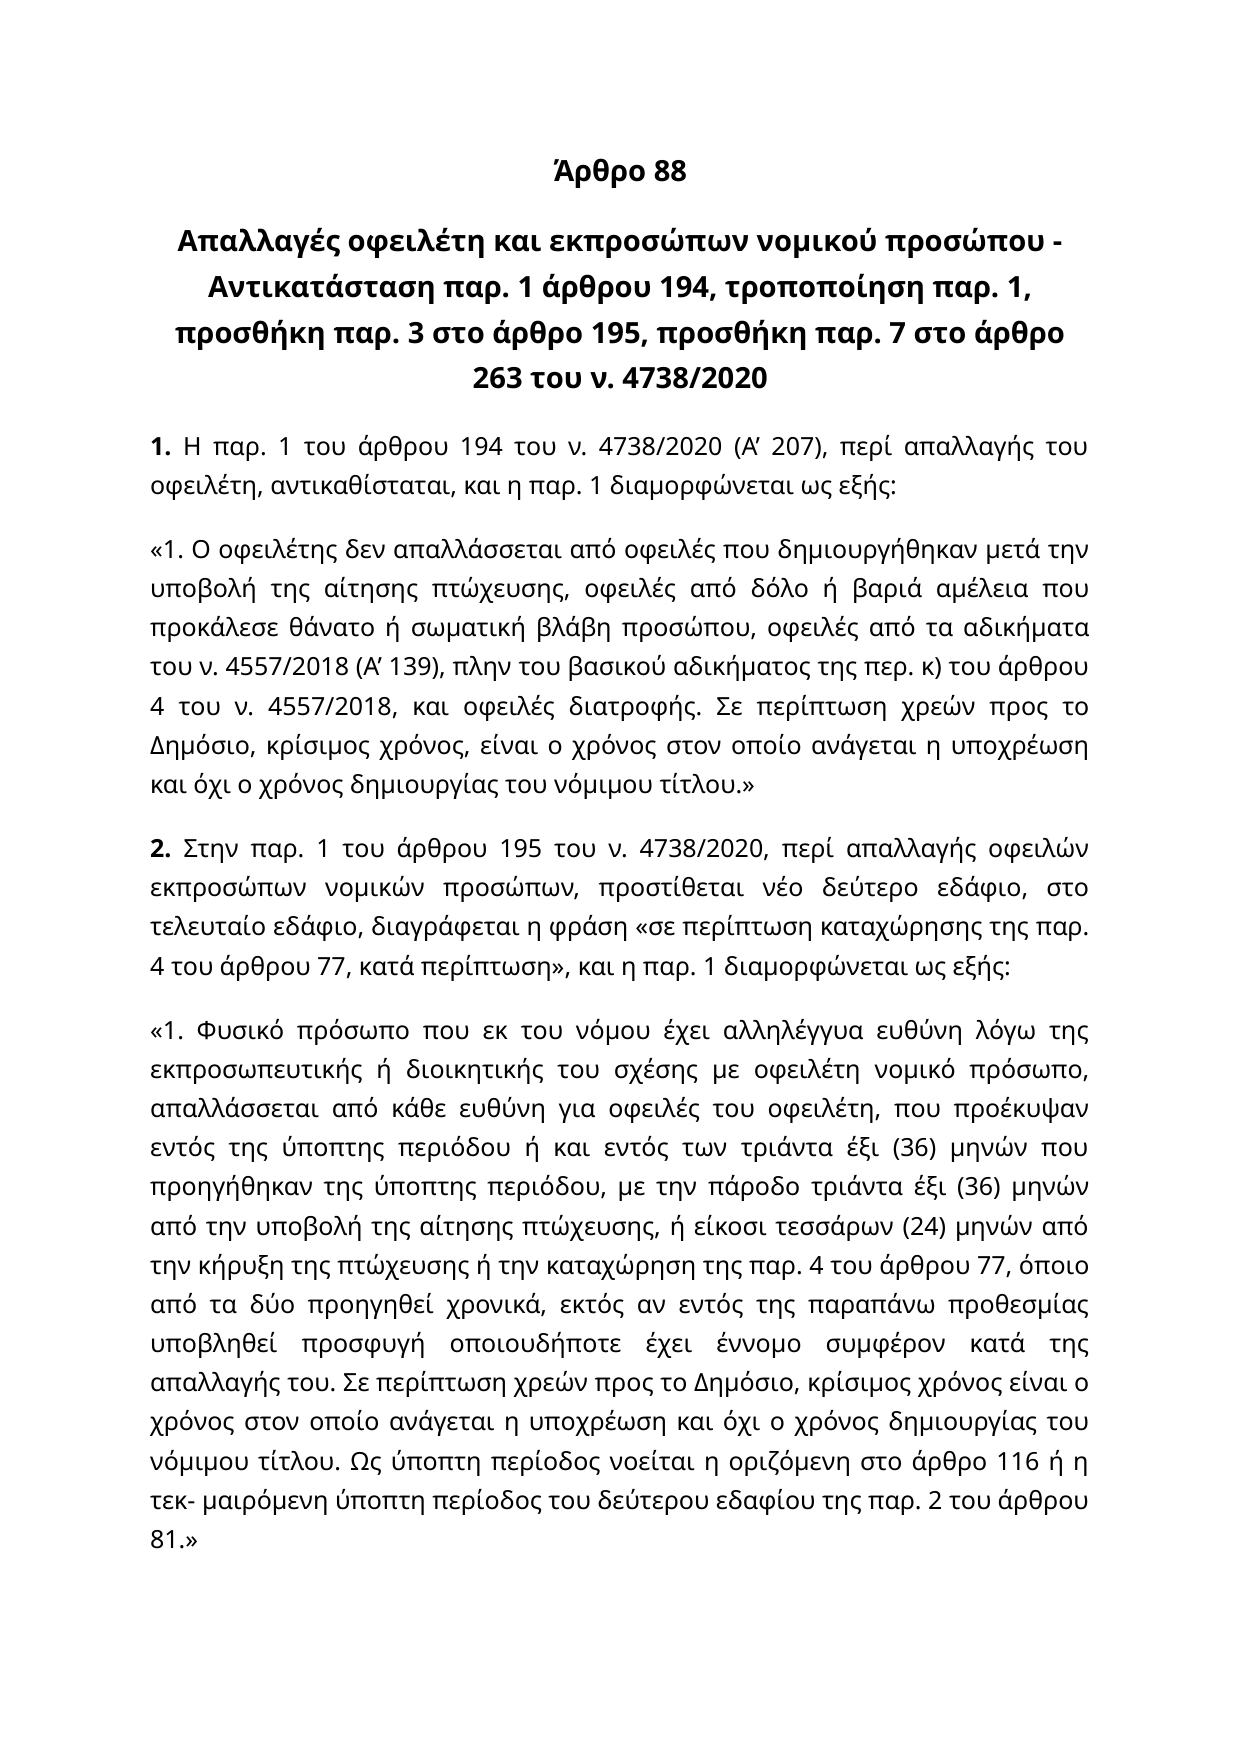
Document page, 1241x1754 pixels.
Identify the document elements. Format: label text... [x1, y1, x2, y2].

text «1. Ο οφειλέτης δεν απαλλάσσεται από οφειλές που δημιουργήθηκαν μετά την υποβολή της αίτησης πτώχευσης, οφειλές από δόλο ή βαριά αμέλεια που προκάλεσε θάνατο ή σωματική βλάβη προσώπου, οφειλές από τα αδικήματα του ν. 4557/2018 (Α’ 139), πλην του βασικού αδικήματος της περ. κ) του άρθρου 4 του ν. 4557/2018, και οφειλές διατροφής. Σε περίπτωση χρεών προς το Δημόσιο, κρίσιμος χρόνος, είναι ο χρόνος στον οποίο ανάγεται η υποχρέωση και όχι ο χρόνος δημιουργίας του νόμιμου τίτλου.» [150, 531, 1090, 801]
subtitle Απαλλαγές οφειλέτη και εκπροσώπων νομικού προσώπου - Αντικατάσταση παρ. 1 άρθρου 194, τροποποίηση παρ. 1, προσθήκη παρ. 3 στο άρθρο 195, προσθήκη παρ. 7 στο άρθρο 263 του ν. 4738/2020 [150, 221, 1090, 397]
text 2. Στην παρ. 1 του άρθρου 195 του ν. 4738/2020, περί απαλλαγής οφειλών εκπροσώπων νομικών προσώπων, προστίθεται νέο δεύτερο εδάφιο, στο τελευταίο εδάφιο, διαγράφεται η φράση «σε περίπτωση καταχώρησης της παρ. 4 του άρθρου 77, κατά περίπτωση», και η παρ. 1 διαμορφώνεται ως εξής: [150, 831, 1090, 982]
text 1. Η παρ. 1 του άρθρου 194 του ν. 4738/2020 (Α’ 207), περί απαλλαγής του οφειλέτη, αντικαθίσταται, και η παρ. 1 διαμορφώνεται ως εξής: [150, 428, 1090, 501]
text «1. Φυσικό πρόσωπο που εκ του νόμου έχει αλληλέγγυα ευθύνη λόγω της εκπροσωπευτικής ή διοικητικής του σχέσης με οφειλέτη νομικό πρόσωπο, απαλλάσσεται από κάθε ευθύνη για οφειλές του οφειλέτη, που προέκυψαν εντός της ύποπτης περιόδου ή και εντός των τριάντα έξι (36) μηνών που προηγήθηκαν της ύποπτης περιόδου, με την πάροδο τριάντα έξι (36) μηνών από την υποβολή της αίτησης πτώχευσης, ή είκοσι τεσσάρων (24) μηνών από την κήρυξη της πτώχευσης ή την καταχώρηση της παρ. 4 του άρθρου 77, όποιο από τα δύο προηγηθεί χρονικά, εκτός αν εντός της παραπάνω προθεσμίας υποβληθεί προσφυγή οποιουδήποτε έχει έννομο συμφέρον κατά της απαλλαγής του. Σε περίπτωση χρεών προς το Δημόσιο, κρίσιμος χρόνος είναι ο χρόνος στον οποίο ανάγεται η υποχρέωση και όχι ο χρόνος δημιουργίας του νόμιμου τίτλου. Ως ύποπτη περίοδος νοείται η οριζόμενη στο άρθρο 116 ή η τεκ- μαιρόμενη ύποπτη περίοδος του δεύτερου εδαφίου της παρ. 2 του άρθρου 81.» [150, 1012, 1090, 1556]
subtitle Άρθρο 88 [150, 150, 1090, 190]
